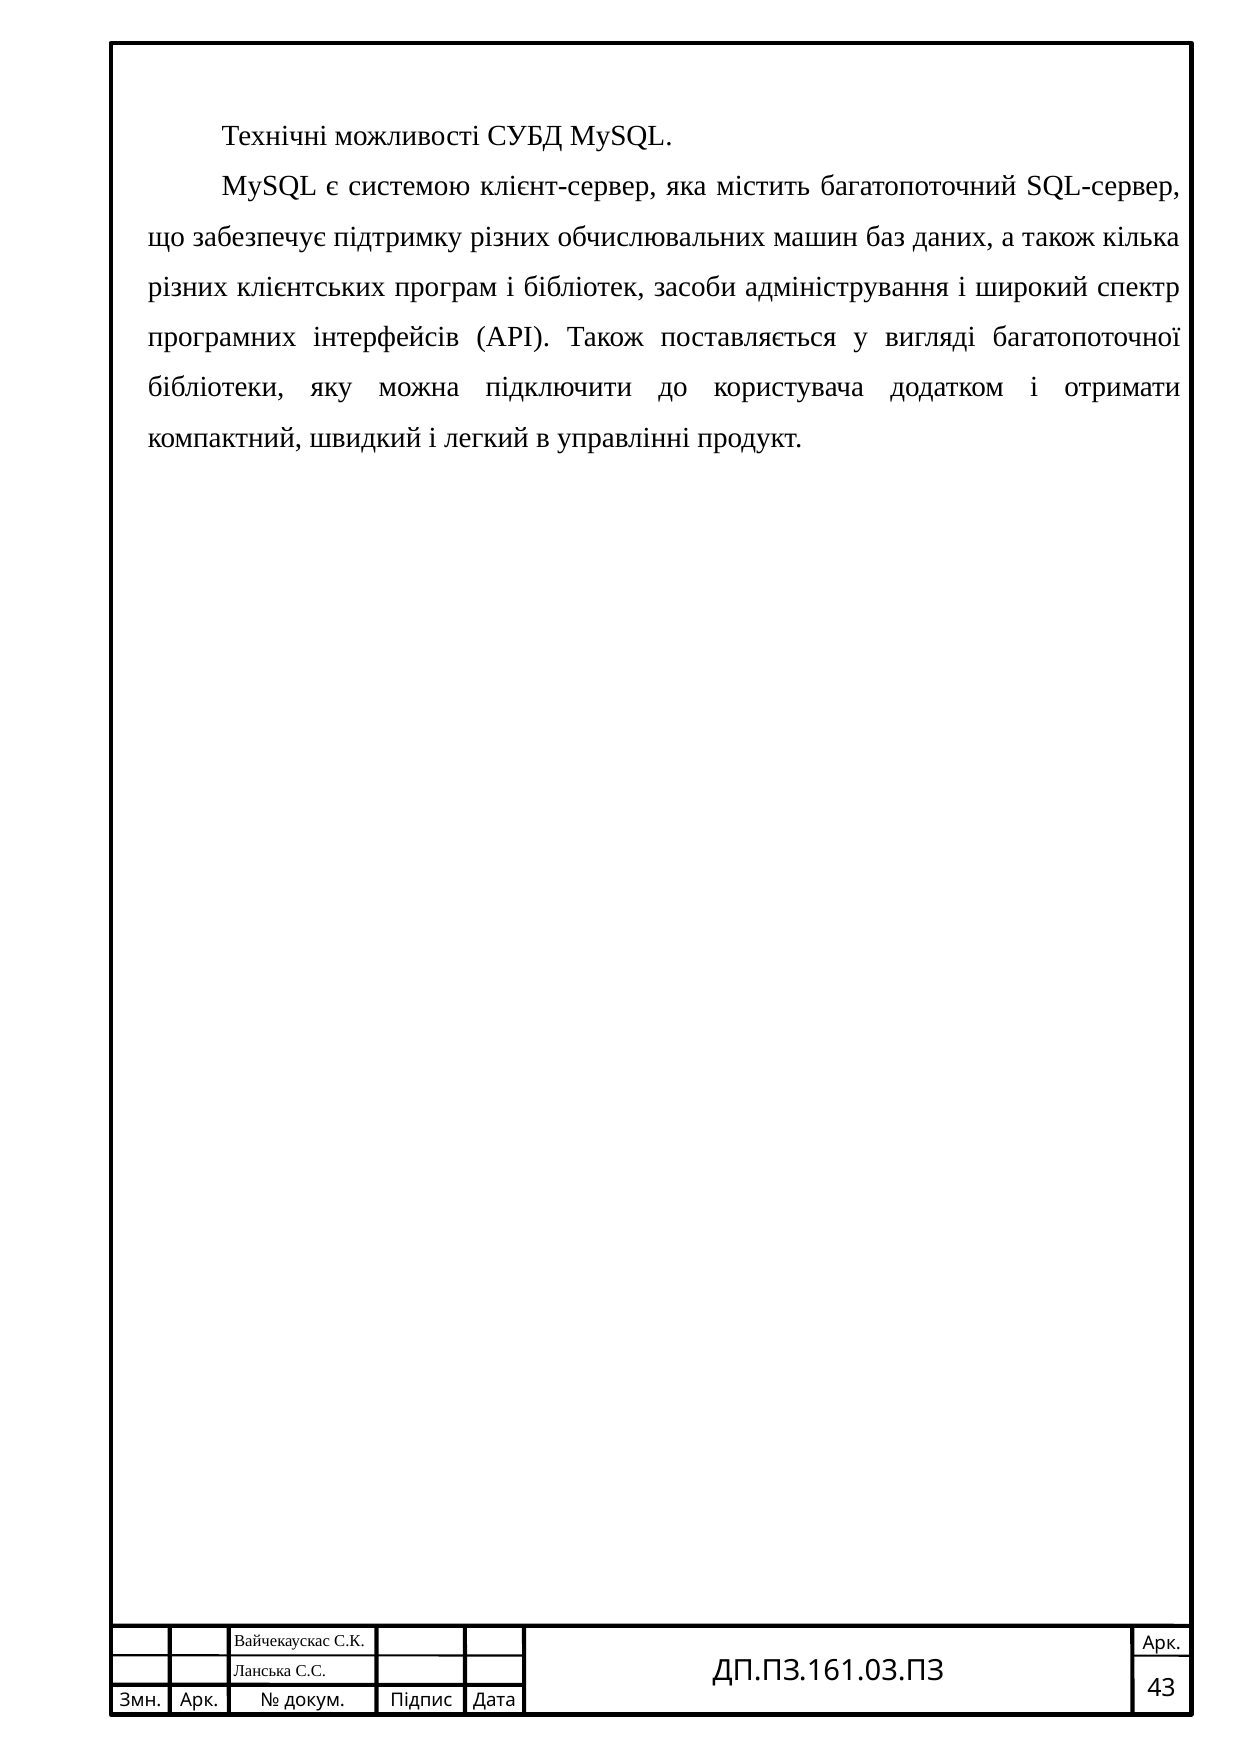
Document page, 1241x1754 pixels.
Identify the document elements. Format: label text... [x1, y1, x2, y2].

text MySQL є системою клієнт-сервер, яка містить багатопоточний SQL-сервер, що забезпечує підтримку різних обчислювальних машин баз даних, а також кілька різних клієнтських програм і бібліотек, засоби адміністрування і широкий спектр програмних інтерфейсів (API). Також поставляється у вигляді багатопоточної бібліотеки, яку можна підключити до користувача додатком і отримати компактний, швидкий і легкий в управлінні продукт. [148, 168, 1181, 453]
text Технічні можливості СУБД MySQL. [148, 118, 1181, 152]
